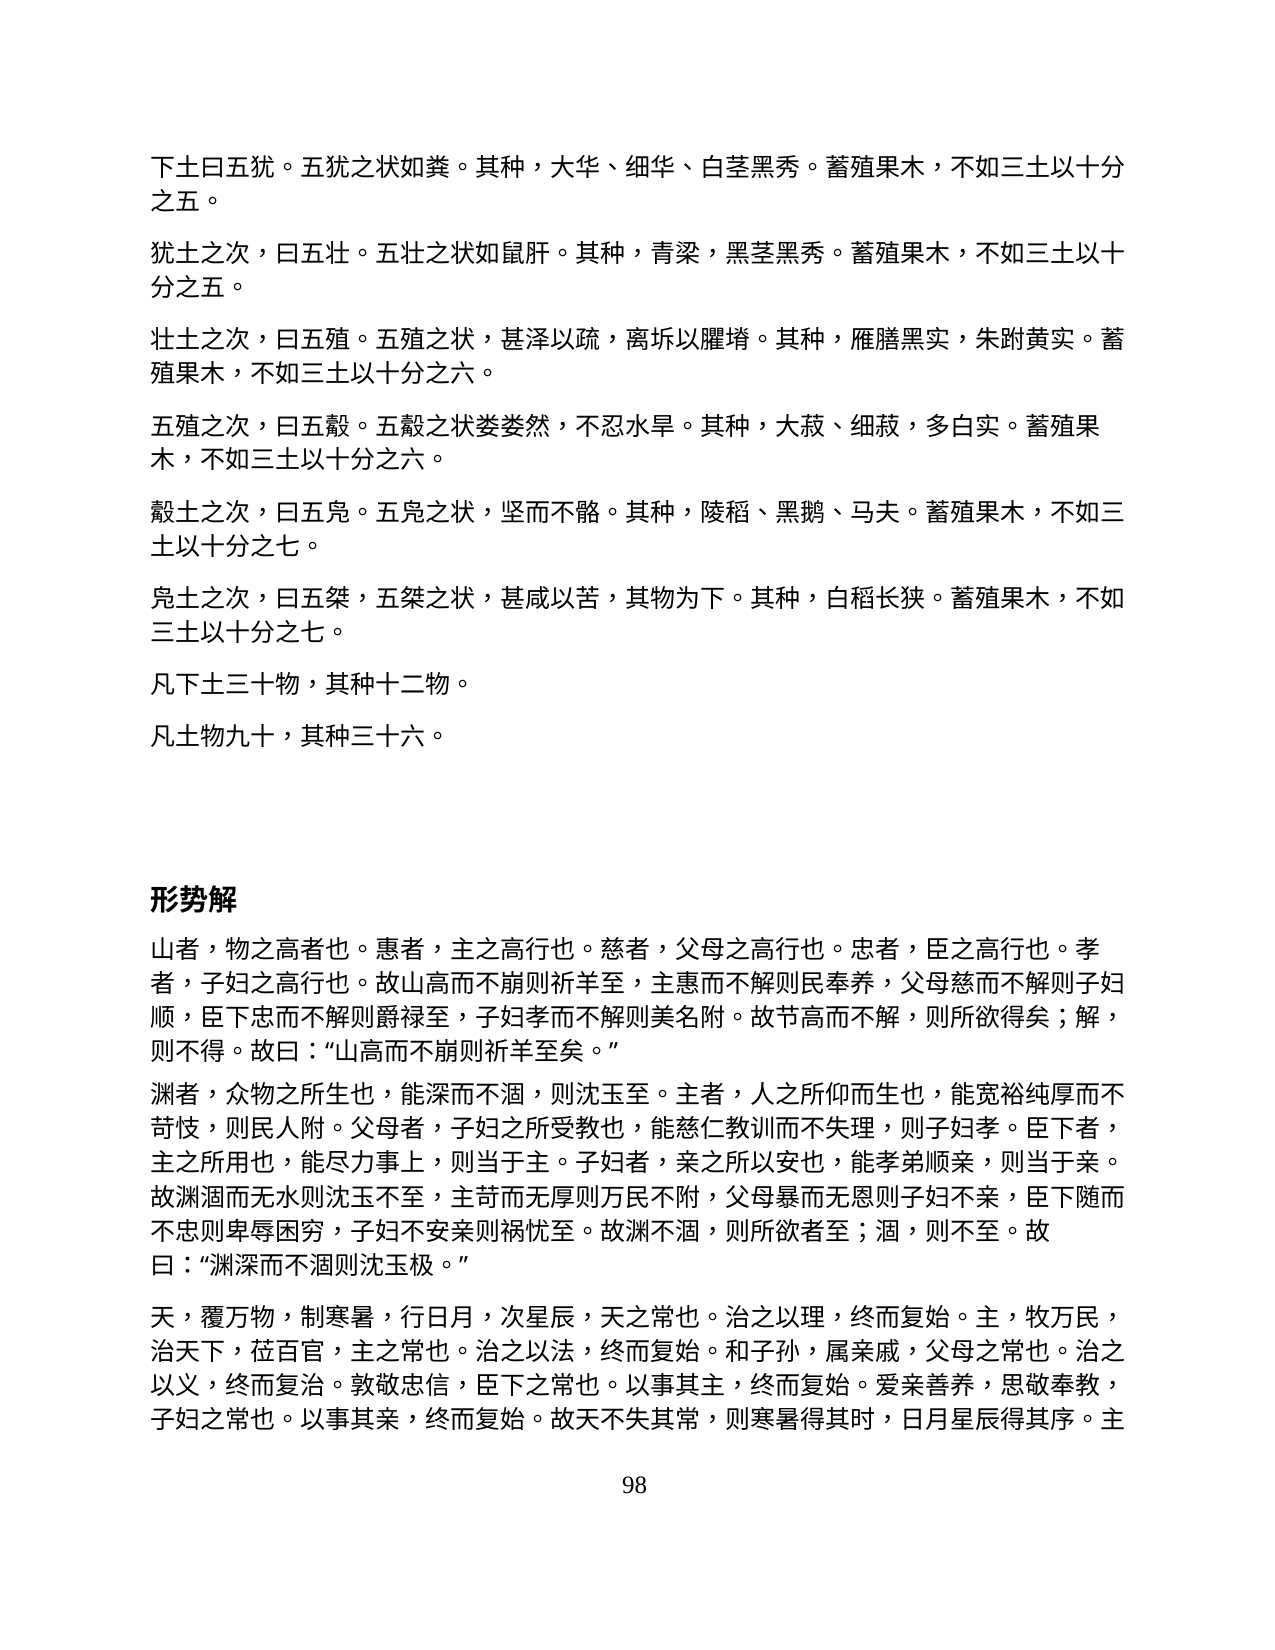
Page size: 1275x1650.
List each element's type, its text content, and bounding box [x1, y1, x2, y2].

text 凡下土三十物，其种十二物。 [150, 666, 1125, 700]
text 山者，物之高者也。惠者，主之高行也。慈者，父母之高行也。忠者，臣之高行也。孝者，子妇之高行也。故山高而不崩则祈羊至，主惠而不解则民奉养，父母慈而不解则子妇顺，臣下忠而不解则爵禄至，子妇孝而不解则美名附。故节高而不解，则所欲得矣；解，则不得。故曰：“山高而不崩则祈羊至矣。” [150, 932, 1125, 1068]
text 凫土之次，曰五桀，五桀之状，甚咸以苦，其物为下。其种，白稻长狭。蓄殖果木，不如三土以十分之七。 [150, 580, 1125, 648]
text 壮土之次，曰五殖。五殖之状，甚泽以疏，离坼以臞塉。其种，雁膳黑实，朱跗黄实。蓄殖果木，不如三土以十分之六。 [150, 322, 1125, 390]
text 渊者，众物之所生也，能深而不涸，则沈玉至。主者，人之所仰而生也，能宽裕纯厚而不苛忮，则民人附。父母者，子妇之所受教也，能慈仁教训而不失理，则子妇孝。臣下者，主之所用也，能尽力事上，则当于主。子妇者，亲之所以安也，能孝弟顺亲，则当于亲。故渊涸而无水则沈玉不至，主苛而无厚则万民不附，父母暴而无恩则子妇不亲，臣下随而不忠则卑辱困穷，子妇不安亲则祸忧至。故渊不涸，则所欲者至；涸，则不至。故曰：“渊深而不涸则沈玉极。” [150, 1077, 1125, 1281]
text 五殖之次，曰五觳。五觳之状娄娄然，不忍水旱。其种，大菽、细菽，多白实。蓄殖果木，不如三土以十分之六。 [150, 408, 1125, 476]
subtitle 形势解 [150, 879, 1125, 919]
text 觳土之次，曰五凫。五凫之状，坚而不骼。其种，陵稻、黑鹅、马夫。蓄殖果木，不如三土以十分之七。 [150, 494, 1125, 562]
text 天，覆万物，制寒暑，行日月，次星辰，天之常也。治之以理，终而复始。主，牧万民，治天下，莅百官，主之常也。治之以法，终而复始。和子孙，属亲戚，父母之常也。治之以义，终而复治。敦敬忠信，臣下之常也。以事其主，终而复始。爱亲善养，思敬奉教，子妇之常也。以事其亲，终而复始。故天不失其常，则寒暑得其时，日月星辰得其序。主 [150, 1299, 1125, 1436]
text 凡土物九十，其种三十六。 [150, 718, 1125, 752]
text 犹土之次，曰五壮。五壮之状如鼠肝。其种，青梁，黑茎黑秀。蓄殖果木，不如三土以十分之五。 [150, 236, 1125, 304]
text 下土曰五犹。五犹之状如粪。其种，大华、细华、白茎黑秀。蓄殖果木，不如三土以十分之五。 [150, 150, 1125, 218]
